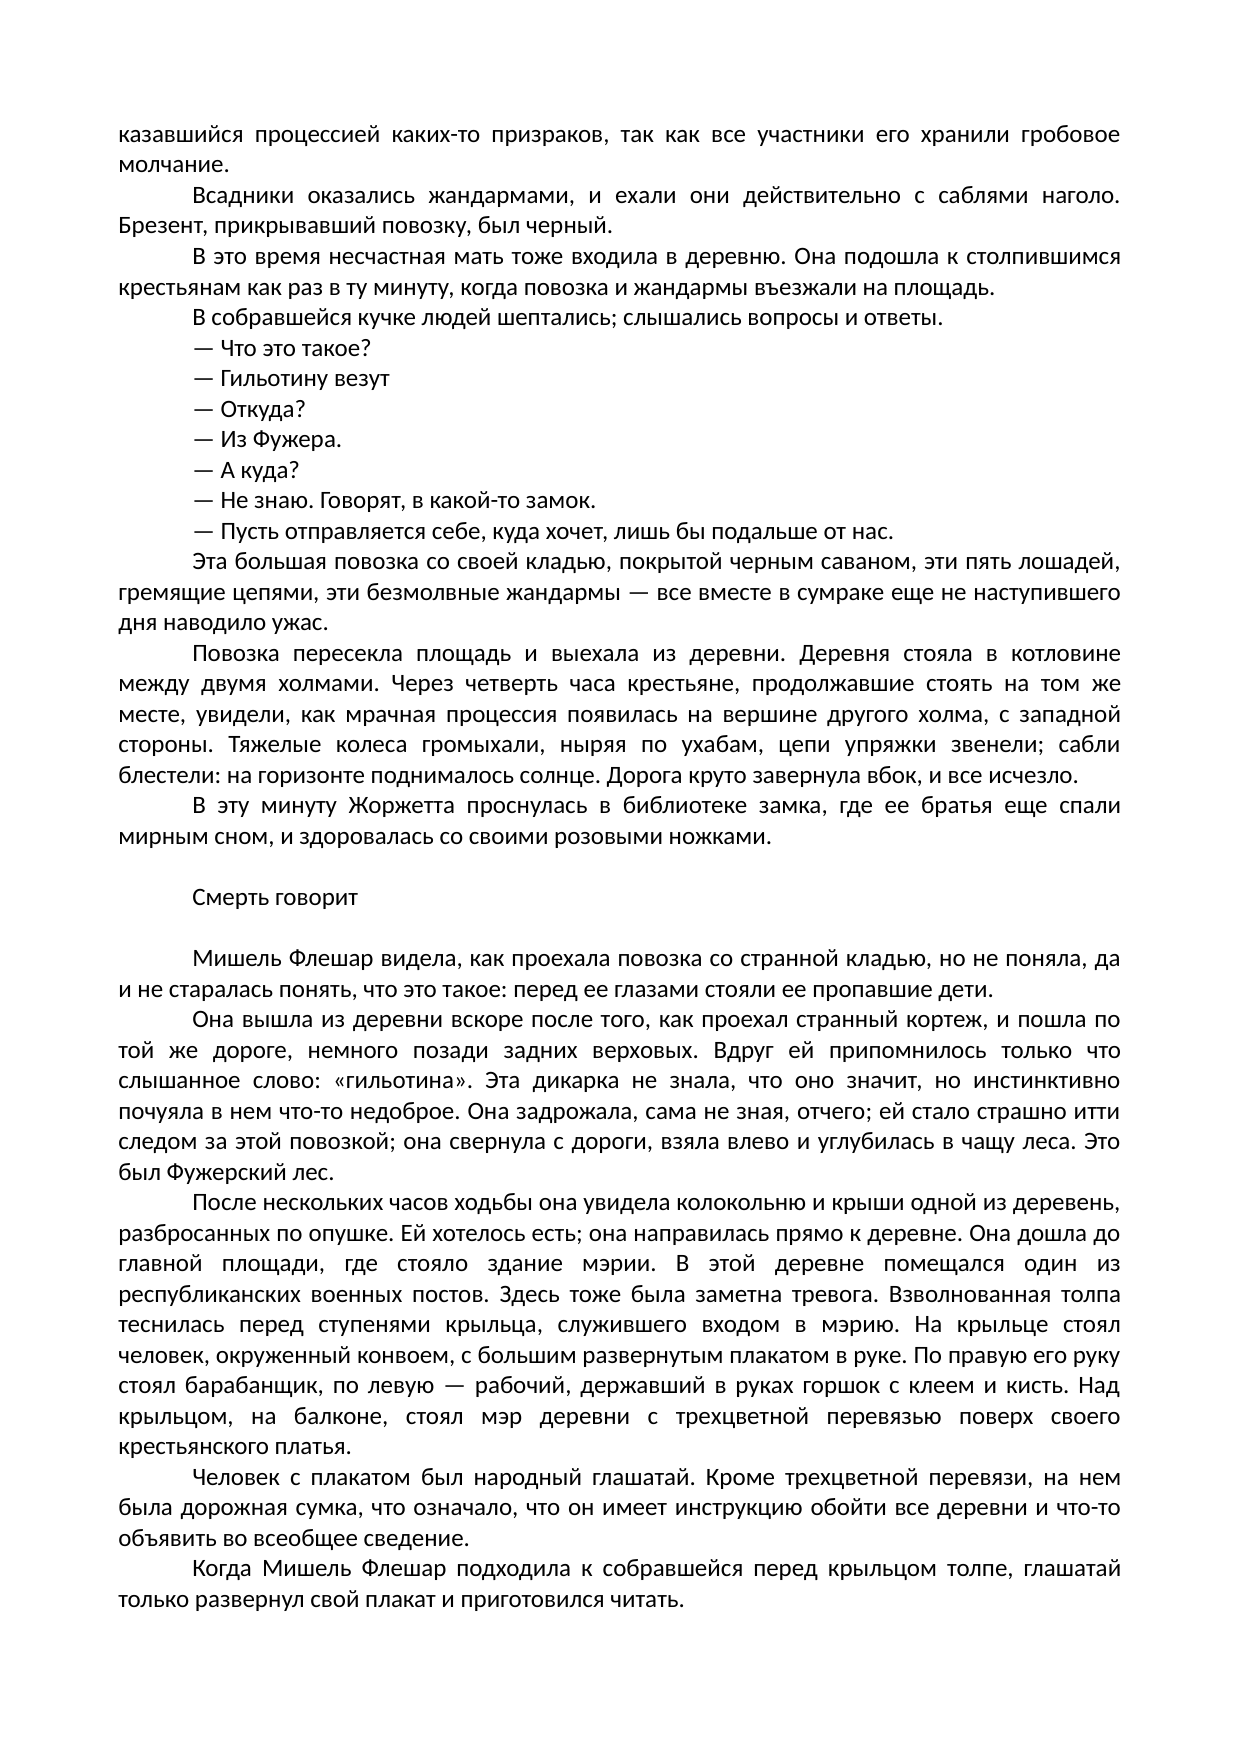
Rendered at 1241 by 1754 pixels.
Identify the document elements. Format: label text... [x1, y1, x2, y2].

text В собравшейся кучке людей шептались; слышались вопросы и ответы. [118, 301, 1122, 332]
text — Гильотину везут [118, 362, 1122, 393]
text Человек с плакатом был народный глашатай. Кроме трехцветной перевязи, на нем была дорожная сумка, что означало, что он имеет инструкцию обойти все деревни и что-то объявить во всеобщее сведение. [118, 1461, 1122, 1553]
text — Пусть отправляется себе, куда хочет, лишь бы подальше от нас. [118, 515, 1122, 545]
text — А куда? [118, 454, 1122, 484]
text — Что это такое? [118, 332, 1122, 362]
text Всадники оказались жандармами, и ехали они действительно с саблями наголо. Брезент, прикрывавший повозку, был черный. [118, 179, 1122, 240]
text — Из Фужера. [118, 423, 1122, 454]
text — Не знаю. Говорят, в какой-то замок. [118, 484, 1122, 515]
text После нескольких часов ходьбы она увидела колокольню и крыши одной из деревень, разбросанных по опушке. Ей хотелось есть; она направилась прямо к деревне. Она дошла до главной площади, где стояло здание мэрии. В этой деревне помещался один из республиканских военных постов. Здесь тоже была заметна тревога. Взволнованная толпа теснилась перед ступенями крыльца, служившего входом в мэрию. На крыльце стоял человек, окруженный конвоем, с большим развернутым плакатом в руке. По правую его руку стоял барабанщик, по левую — рабочий, державший в руках горшок с клеем и кисть. Над крыльцом, на балконе, стоял мэр деревни с трехцветной перевязью поверх своего крестьянского платья. [118, 1186, 1122, 1461]
text В эту минуту Жоржетта проснулась в библиотеке замка, где ее братья еще спали мирным сном, и здоровалась со своими розовыми ножками. [118, 789, 1122, 851]
text Повозка пересекла площадь и выехала из деревни. Деревня стояла в котловине между двумя холмами. Через четверть часа крестьяне, продолжавшие стоять на том же месте, увидели, как мрачная процессия появилась на вершине другого холма, с западной стороны. Тяжелые колеса громыхали, ныряя по ухабам, цепи упряжки звенели; сабли блестели: на горизонте поднималось солнце. Дорога круто завернула вбок, и все исчезло. [118, 637, 1122, 789]
text Мишель Флешар видела, как проехала повозка со странной кладью, но не поняла, да и не старалась понять, что это такое: перед ее глазами стояли ее пропавшие дети. [118, 942, 1122, 1003]
text казавшийся процессией каких-то призраков, так как все участники его хранили гробовое молчание. [118, 118, 1122, 179]
text В это время несчастная мать тоже входила в деревню. Она подошла к столпившимся крестьянам как раз в ту минуту, когда повозка и жандармы въезжали на площадь. [118, 240, 1122, 301]
text Когда Мишель Флешар подходила к собравшейся перед крыльцом толпе, глашатай только развернул свой плакат и приготовился читать. [118, 1553, 1122, 1614]
text Смерть говорит [118, 881, 1122, 912]
text Она вышла из деревни вскоре после того, как проехал странный кортеж, и пошла по той же дороге, немного позади задних верховых. Вдруг ей припомнилось только что слышанное слово: «гильотина». Эта дикарка не знала, что оно значит, но инстинктивно почуяла в нем что-то недоброе. Она задрожала, сама не зная, отчего; ей стало страшно итти следом за этой повозкой; она свернула с дороги, взяла влево и углубилась в чащу леса. Это был Фужерский лес. [118, 1003, 1122, 1186]
text — Откуда? [118, 393, 1122, 423]
text Эта большая повозка со своей кладью, покрытой черным саваном, эти пять лошадей, гремящие цепями, эти безмолвные жандармы — все вместе в сумраке еще не наступившего дня наводило ужас. [118, 545, 1122, 637]
